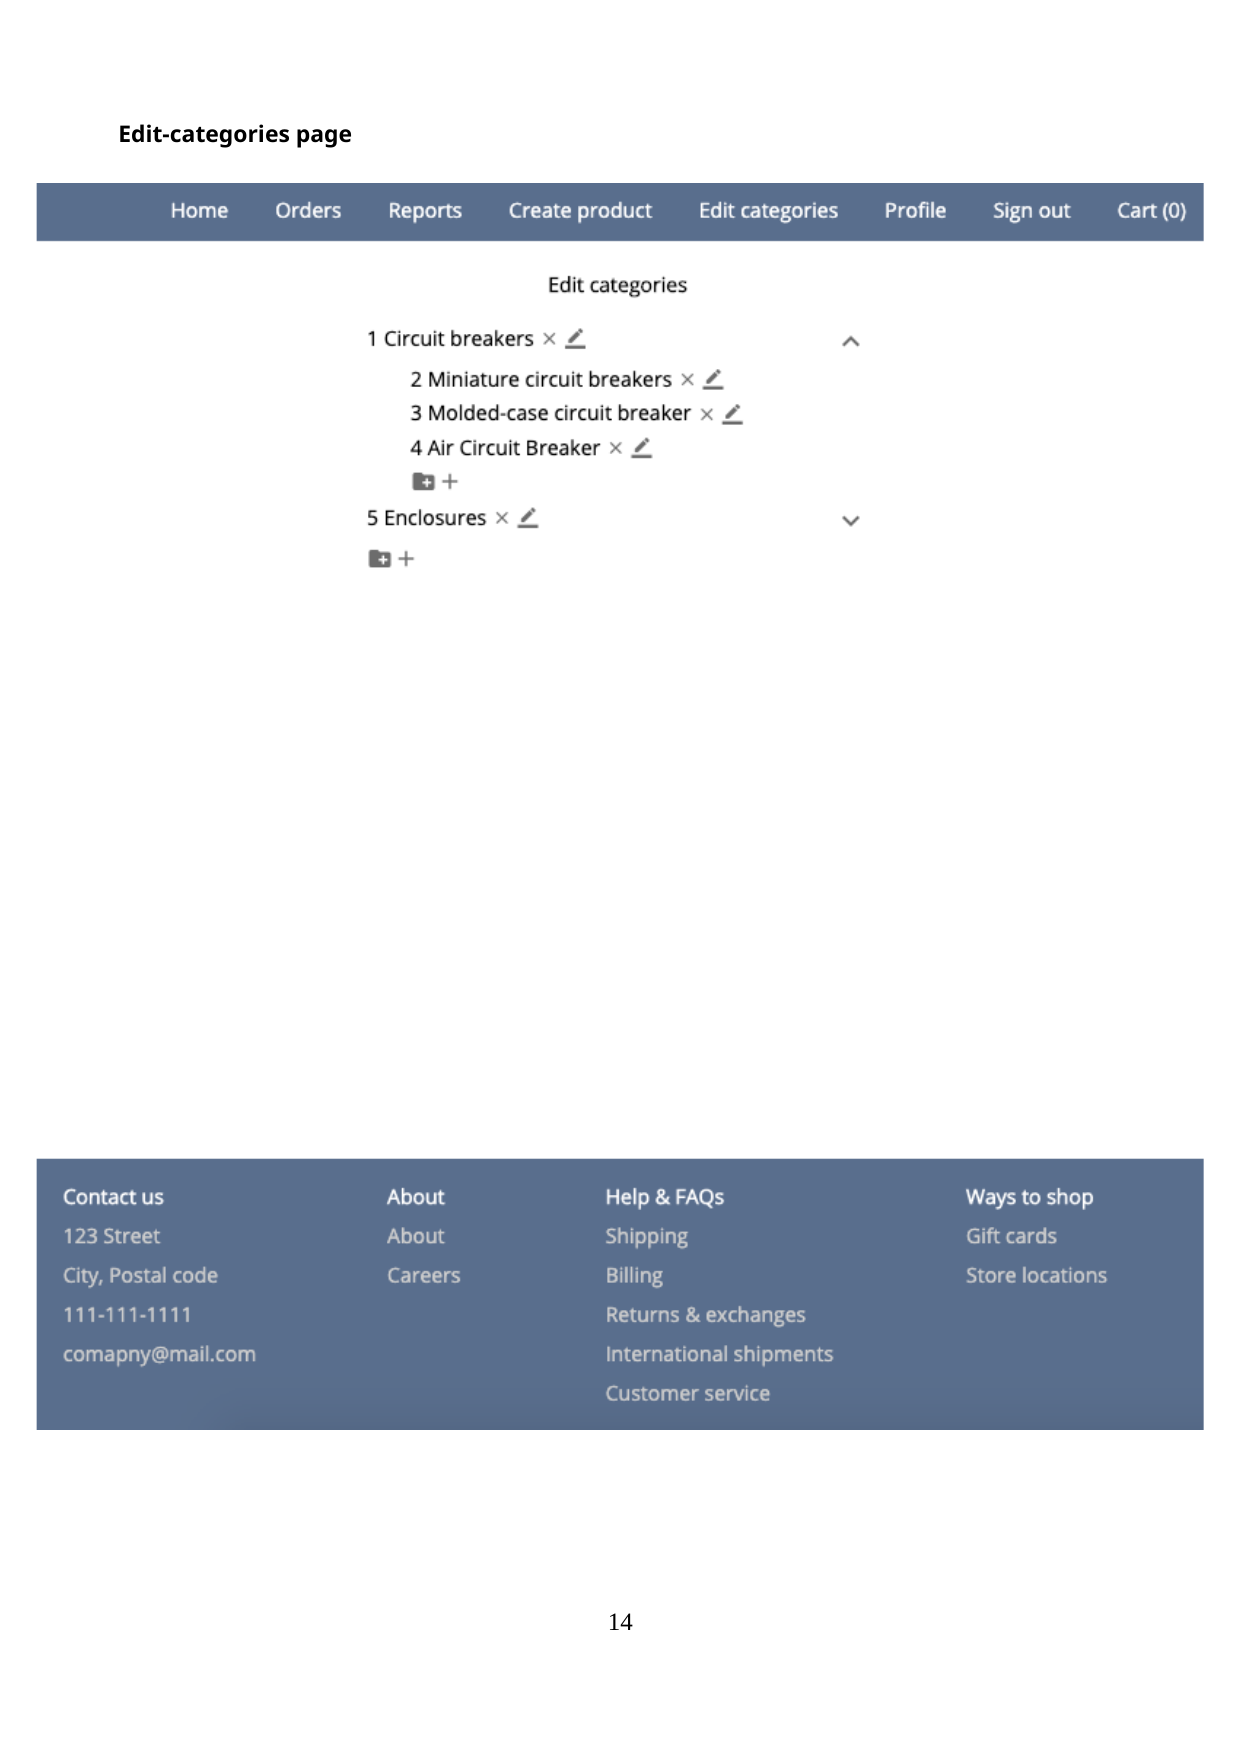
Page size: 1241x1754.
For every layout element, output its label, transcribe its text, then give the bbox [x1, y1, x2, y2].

text Edit-categories page [118, 118, 1122, 149]
picture [36, 183, 1204, 1430]
